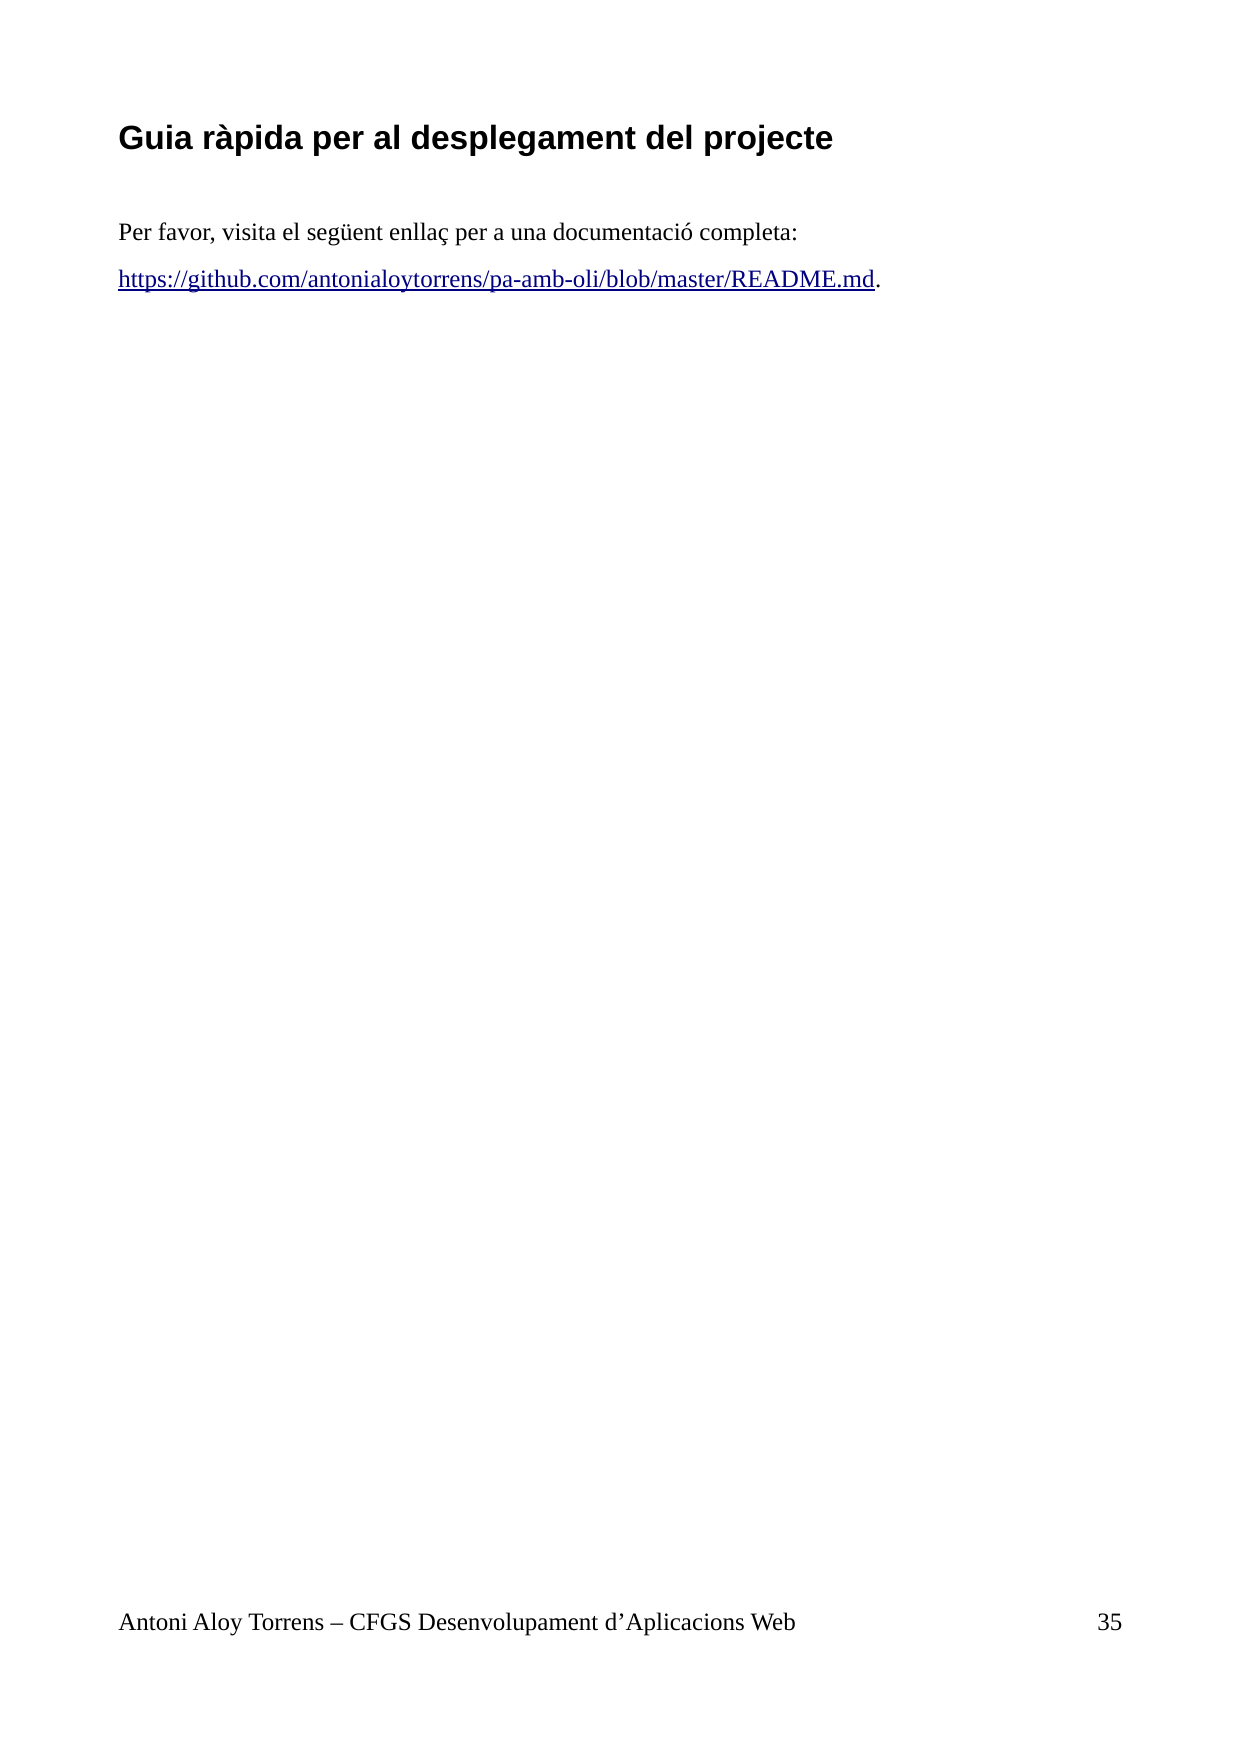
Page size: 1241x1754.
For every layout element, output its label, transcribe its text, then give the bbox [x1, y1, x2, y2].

subtitle Guia ràpida per al desplegament del projecte [118, 118, 1122, 157]
text https://github.com/antonialoytorrens/pa-amb-oli/blob/master/README.md. [118, 264, 1122, 293]
text Per favor, visita el següent enllaç per a una documentació completa: [118, 217, 1122, 246]
